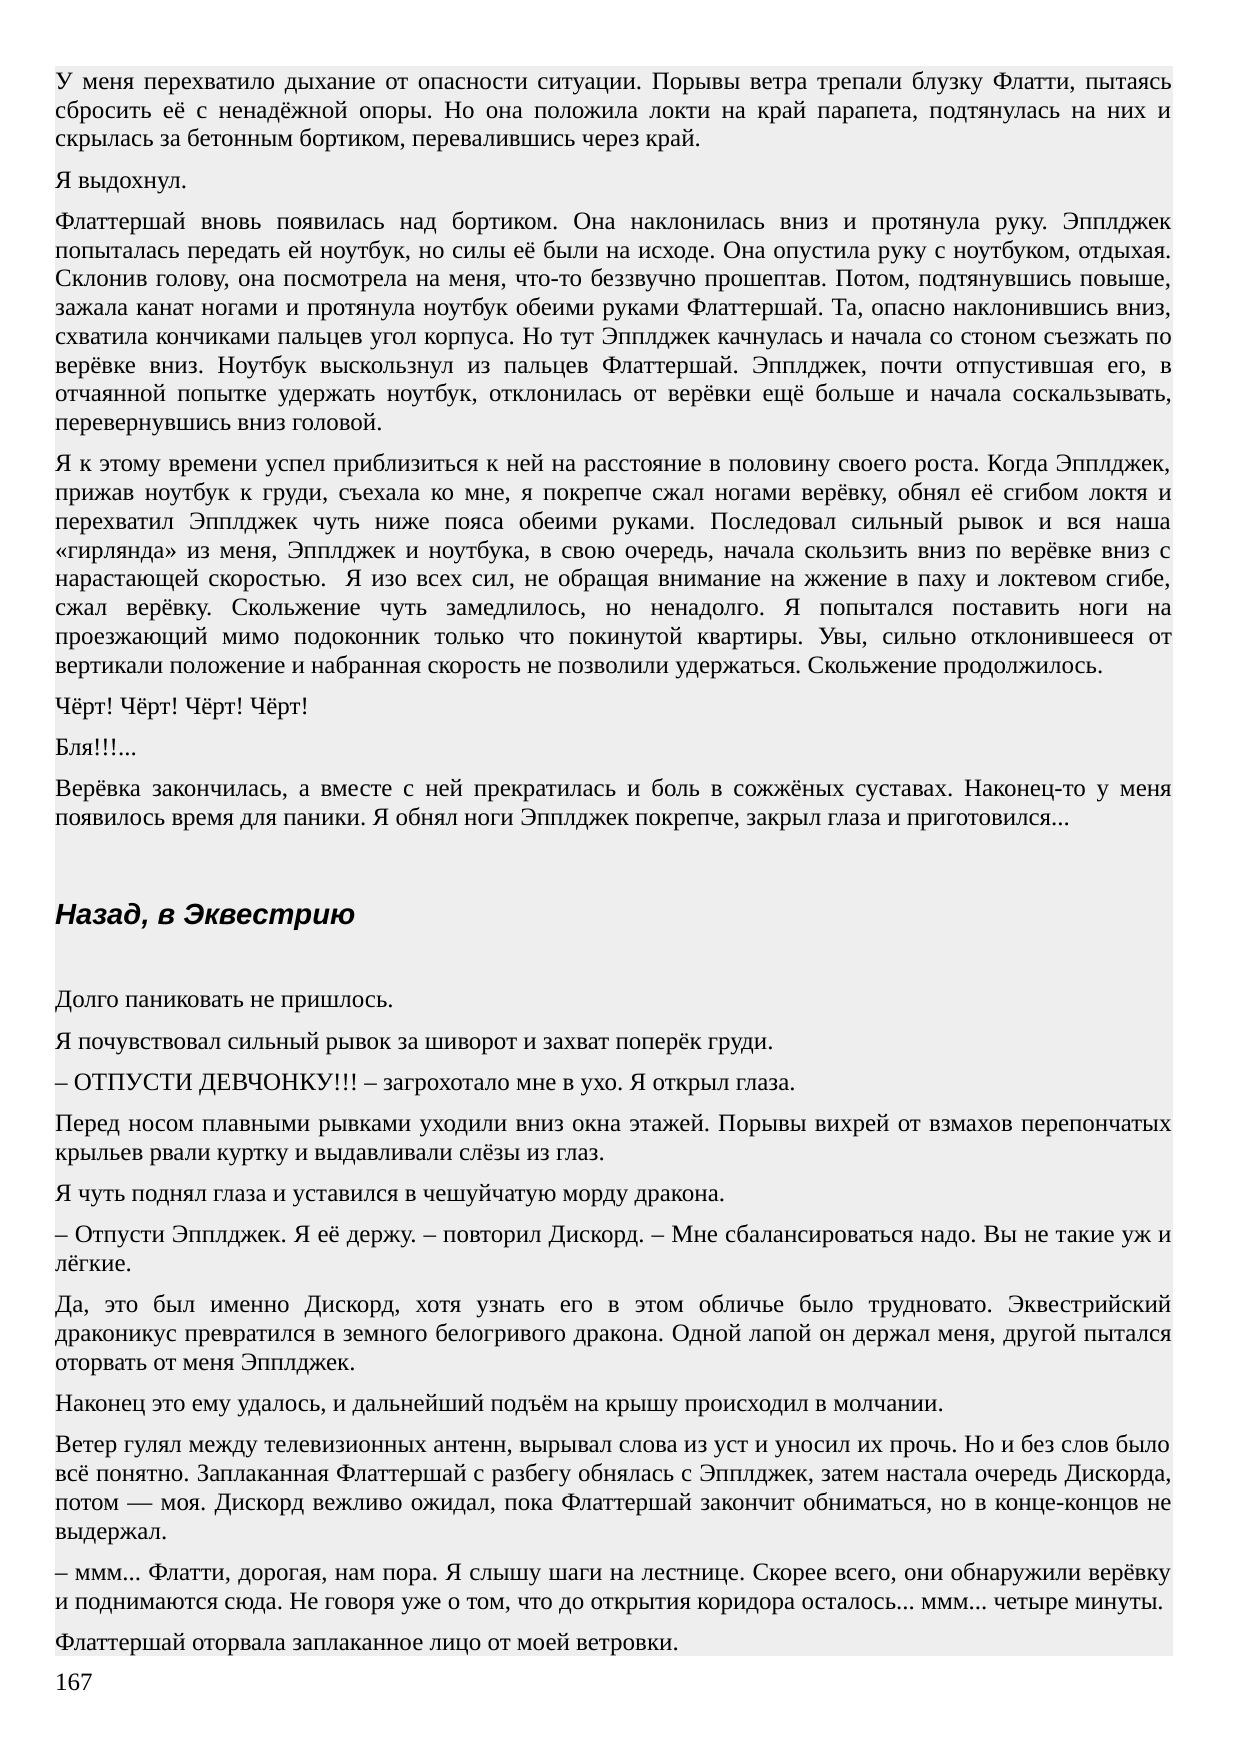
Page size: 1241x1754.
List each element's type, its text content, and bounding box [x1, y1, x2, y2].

text Флаттершай вновь появилась над бортиком. Она наклонилась вниз и протянула руку. Эпплджек попыталась передать ей ноутбук, но силы её были на исходе. Она опустила руку с ноутбуком, отдыхая. Склонив голову, она посмотрела на меня, что-то беззвучно прошептав. Потом, подтянувшись повыше, зажала канат ногами и протянула ноутбук обеими руками Флаттершай. Та, опасно наклонившись вниз, схватила кончиками пальцев угол корпуса. Но тут Эпплджек качнулась и начала со стоном съезжать по верёвке вниз. Ноутбук выскользнул из пальцев Флаттершай. Эпплджек, почти отпустившая его, в отчаянной попытке удержать ноутбук, отклонилась от верёвки ещё больше и начала соскальзывать, перевернувшись вниз головой. [55, 206, 1173, 436]
text У меня перехватило дыхание от опасности ситуации. Порывы ветра трепали блузку Флатти, пытаясь сбросить её с ненадёжной опоры. Но она положила локти на край парапета, подтянулась на них и скрылась за бетонным бортиком, перевалившись через край. [55, 66, 1173, 152]
subtitle Назад, в Эквестрию [55, 897, 1173, 931]
text Я чуть поднял глаза и уставился в чешуйчатую морду дракона. [55, 1178, 1173, 1207]
text Наконец это ему удалось, и дальнейший подъём на крышу происходил в молчании. [55, 1388, 1173, 1417]
text Верёвка закончилась, а вместе с ней прекратилась и боль в сожжёных суставах. Наконец-то у меня появилось время для паники. Я обнял ноги Эпплджек покрепче, закрыл глаза и приготовился... [55, 773, 1173, 831]
text Перед носом плавными рывками уходили вниз окна этажей. Порывы вихрей от взмахов перепончатых крыльев рвали куртку и выдавливали слёзы из глаз. [55, 1108, 1173, 1166]
text Ветер гулял между телевизионных антенн, вырывал слова из уст и уносил их прочь. Но и без слов было всё понятно. Заплаканная Флаттершай с разбегу обнялась с Эпплджек, затем настала очередь Дискорда, потом — моя. Дискорд вежливо ожидал, пока Флаттершай закончит обниматься, но в конце-концов не выдержал. [55, 1429, 1173, 1544]
text Флаттершай оторвала заплаканное лицо от моей ветровки. [55, 1627, 1173, 1656]
text Долго паниковать не пришлось. [55, 984, 1173, 1013]
text Я выдохнул. [55, 165, 1173, 193]
text Я почувствовал сильный рывок за шиворот и захват поперёк груди. [55, 1026, 1173, 1054]
text – ОТПУСТИ ДЕВЧОНКУ!!! – загрохотало мне в ухо. Я открыл глаза. [55, 1067, 1173, 1096]
text – ммм... Флатти, дорогая, нам пора. Я слышу шаги на лестнице. Скорее всего, они обнаружили верёвку и поднимаются сюда. Не говоря уже о том, что до открытия коридора осталось... ммм... четыре минуты. [55, 1557, 1173, 1614]
text Я к этому времени успел приблизиться к ней на расстояние в половину своего роста. Когда Эпплджек, прижав ноутбук к груди, съехала ко мне, я покрепче сжал ногами верёвку, обнял её сгибом локтя и перехватил Эпплджек чуть ниже пояса обеими руками. Последовал сильный рывок и вся наша «гирлянда» из меня, Эпплджек и ноутбука, в свою очередь, начала скользить вниз по верёвке вниз с нарастающей скоростью. Я изо всех сил, не обращая внимание на жжение в паху и локтевом сгибе, сжал верёвку. Скольжение чуть замедлилось, но ненадолго. Я попытался поставить ноги на проезжающий мимо подоконник только что покинутой квартиры. Увы, сильно отклонившееся от вертикали положение и набранная скорость не позволили удержаться. Скольжение продолжилось. [55, 448, 1173, 678]
text Бля!!!... [55, 732, 1173, 761]
text – Отпусти Эпплджек. Я её держу. – повторил Дискорд. – Мне сбалансироваться надо. Вы не такие уж и лёгкие. [55, 1219, 1173, 1277]
text Да, это был именно Дискорд, хотя узнать его в этом обличье было трудновато. Эквестрийский драконикус превратился в земного белогривого дракона. Одной лапой он держал меня, другой пытался оторвать от меня Эпплджек. [55, 1289, 1173, 1376]
text Чёрт! Чёрт! Чёрт! Чёрт! [55, 691, 1173, 720]
